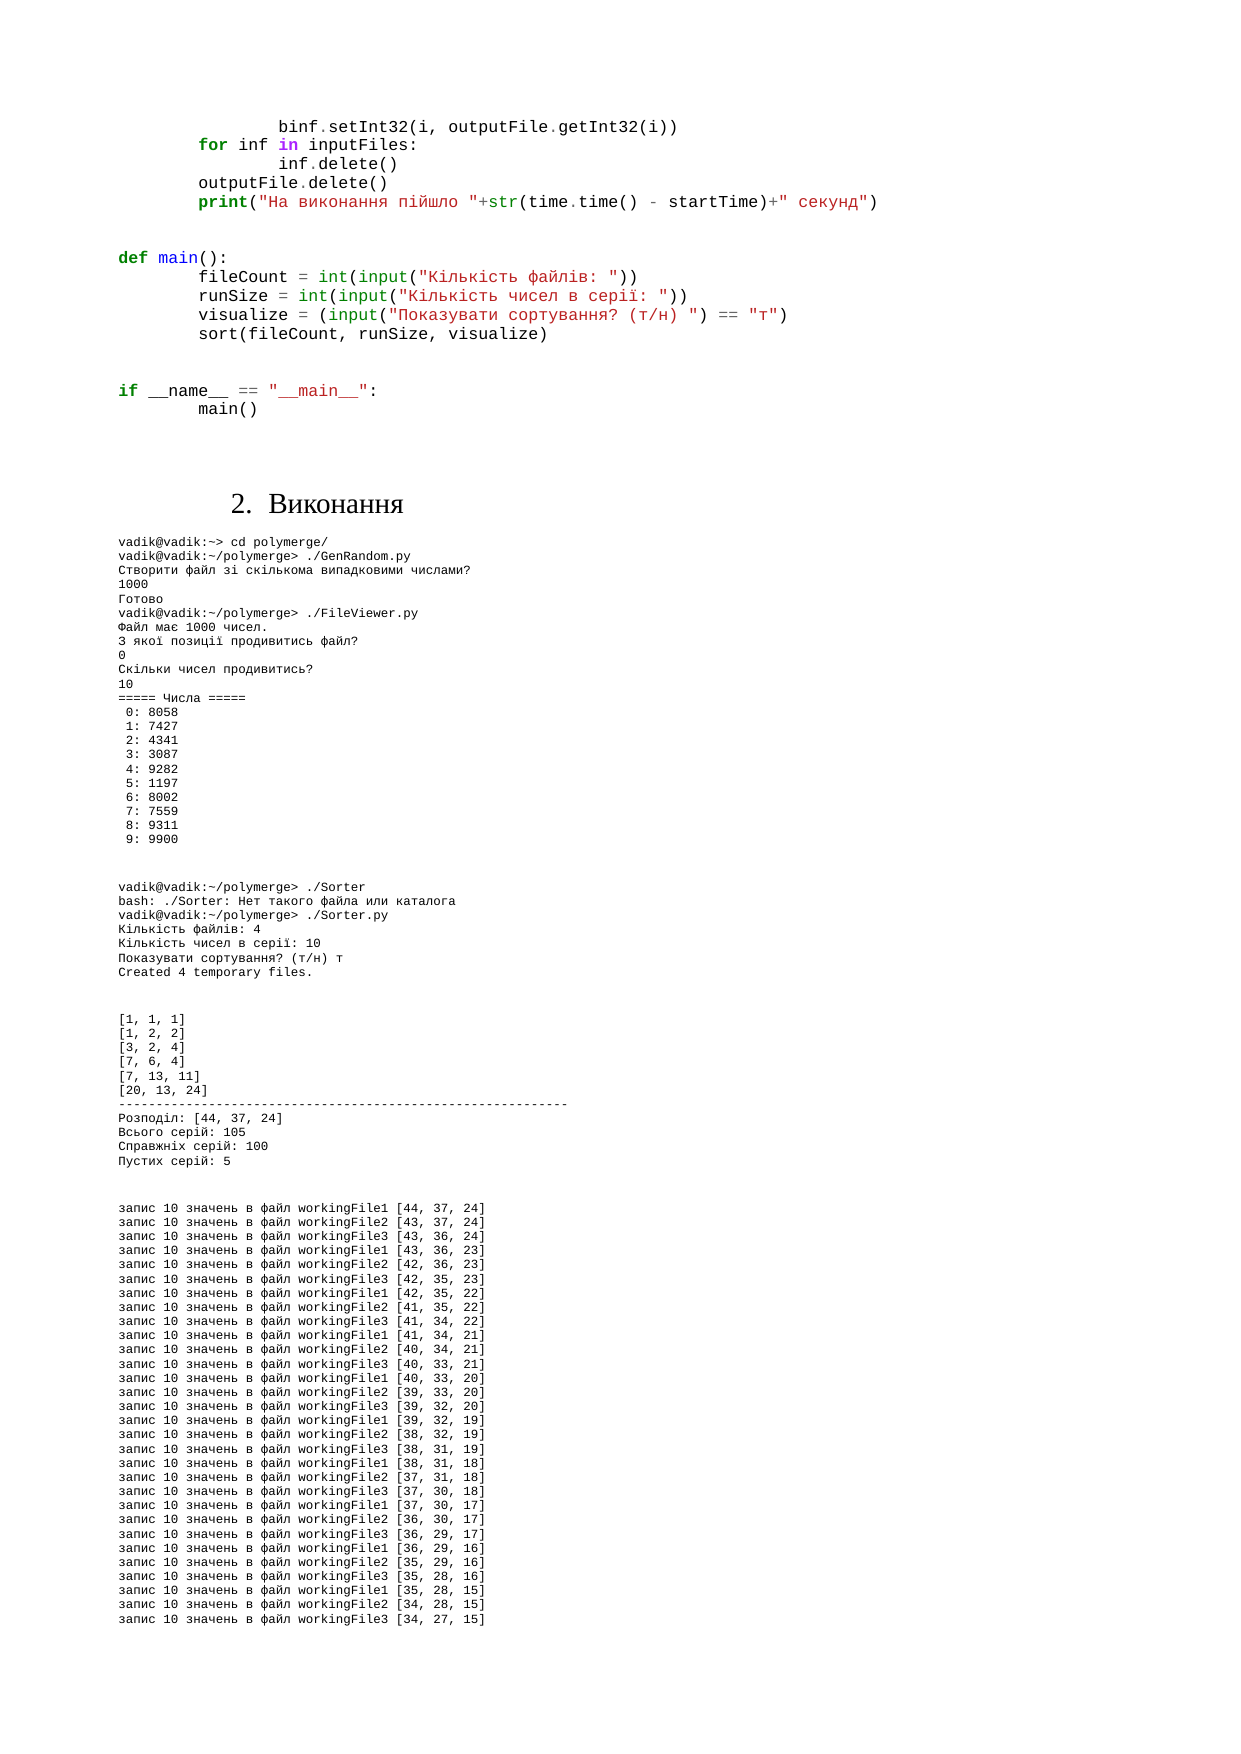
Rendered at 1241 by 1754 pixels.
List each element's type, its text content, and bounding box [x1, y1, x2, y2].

text Пустих серій: 5 [118, 1154, 1122, 1169]
text запис 10 значень в файл workingFile1 [43, 36, 23] [118, 1244, 1122, 1258]
text запис 10 значень в файл workingFile1 [40, 33, 20] [118, 1372, 1122, 1386]
text if __name__ == "__main__": [118, 382, 1122, 401]
text 3: 3087 [118, 748, 1122, 763]
text запис 10 значень в файл workingFile1 [37, 30, 17] [118, 1499, 1122, 1513]
text З якої позиції продивитись файл? [118, 635, 1122, 649]
text запис 10 значень в файл workingFile2 [38, 32, 19] [118, 1428, 1122, 1443]
text bash: ./Sorter: Нет такого файла или каталога [118, 895, 1122, 909]
text запис 10 значень в файл workingFile1 [42, 35, 22] [118, 1287, 1122, 1301]
text запис 10 значень в файл workingFile3 [43, 36, 24] [118, 1230, 1122, 1244]
text vadik@vadik:~> cd polymerge/ [118, 536, 1122, 550]
text Скільки чисел продивитись? [118, 663, 1122, 678]
text запис 10 значень в файл workingFile2 [42, 36, 23] [118, 1258, 1122, 1273]
text runSize = int(input("Кількість чисел в серії: ")) [118, 288, 1122, 307]
text Готово [118, 593, 1122, 607]
text 5: 1197 [118, 777, 1122, 791]
text visualize = (input("Показувати сортування? (т/н) ") == "т") [118, 307, 1122, 326]
text запис 10 значень в файл workingFile3 [37, 30, 18] [118, 1485, 1122, 1499]
text запис 10 значень в файл workingFile3 [41, 34, 22] [118, 1315, 1122, 1329]
text 6: 8002 [118, 791, 1122, 805]
text [7, 13, 11] [118, 1069, 1122, 1084]
text vadik@vadik:~/polymerge> ./FileViewer.py [118, 607, 1122, 621]
text запис 10 значень в файл workingFile1 [35, 28, 15] [118, 1584, 1122, 1598]
text запис 10 значень в файл workingFile1 [44, 37, 24] [118, 1202, 1122, 1216]
text запис 10 значень в файл workingFile3 [36, 29, 17] [118, 1528, 1122, 1542]
text запис 10 значень в файл workingFile2 [41, 35, 22] [118, 1301, 1122, 1315]
text запис 10 значень в файл workingFile3 [39, 32, 20] [118, 1400, 1122, 1414]
text запис 10 значень в файл workingFile3 [42, 35, 23] [118, 1273, 1122, 1287]
text vadik@vadik:~/polymerge> ./GenRandom.py [118, 550, 1122, 564]
text [20, 13, 24] [118, 1084, 1122, 1098]
text for inf in inputFiles: [118, 137, 1122, 156]
text запис 10 значень в файл workingFile2 [43, 37, 24] [118, 1216, 1122, 1230]
text inf.delete() [118, 156, 1122, 175]
text запис 10 значень в файл workingFile2 [40, 34, 21] [118, 1343, 1122, 1358]
text [1, 1, 1] [118, 1013, 1122, 1027]
text ===== Числа ===== [118, 692, 1122, 706]
text запис 10 значень в файл workingFile1 [38, 31, 18] [118, 1457, 1122, 1471]
text binf.setInt32(i, outputFile.getInt32(i)) [118, 118, 1122, 137]
text запис 10 значень в файл workingFile1 [41, 34, 21] [118, 1329, 1122, 1343]
text 0 [118, 649, 1122, 663]
text 2: 4341 [118, 734, 1122, 748]
text 1: 7427 [118, 720, 1122, 734]
text fileCount = int(input("Кількість файлів: ")) [118, 269, 1122, 288]
text запис 10 значень в файл workingFile3 [40, 33, 21] [118, 1358, 1122, 1372]
text print("На виконання пійшло "+str(time.time() - startTime)+" секунд") [118, 193, 1122, 212]
text запис 10 значень в файл workingFile3 [35, 28, 16] [118, 1570, 1122, 1584]
text запис 10 значень в файл workingFile1 [39, 32, 19] [118, 1414, 1122, 1428]
text запис 10 значень в файл workingFile2 [37, 31, 18] [118, 1471, 1122, 1485]
text запис 10 значень в файл workingFile1 [36, 29, 16] [118, 1542, 1122, 1556]
text ------------------------------------------------------------ [118, 1098, 1122, 1112]
text 9: 9900 [118, 833, 1122, 848]
text запис 10 значень в файл workingFile2 [36, 30, 17] [118, 1513, 1122, 1528]
text 0: 8058 [118, 706, 1122, 720]
text 7: 7559 [118, 805, 1122, 819]
text vadik@vadik:~/polymerge> ./Sorter [118, 881, 1122, 895]
text запис 10 значень в файл workingFile2 [35, 29, 16] [118, 1556, 1122, 1570]
text [3, 2, 4] [118, 1041, 1122, 1055]
text main() [118, 401, 1122, 420]
text Справжніх серій: 100 [118, 1140, 1122, 1154]
text Кількість файлів: 4 [118, 923, 1122, 937]
text [7, 6, 4] [118, 1055, 1122, 1069]
text 4: 9282 [118, 763, 1122, 777]
list Виконання [231, 486, 1122, 519]
text 10 [118, 678, 1122, 692]
text Created 4 temporary files. [118, 966, 1122, 980]
text outputFile.delete() [118, 175, 1122, 193]
text запис 10 значень в файл workingFile3 [38, 31, 19] [118, 1443, 1122, 1457]
text [1, 2, 2] [118, 1027, 1122, 1041]
text Всього серій: 105 [118, 1126, 1122, 1140]
text Розподіл: [44, 37, 24] [118, 1112, 1122, 1126]
text Створити файл зі скількома випадковими числами? [118, 564, 1122, 578]
text Показувати сортування? (т/н) т [118, 952, 1122, 966]
text 8: 9311 [118, 819, 1122, 833]
text sort(fileCount, runSize, visualize) [118, 326, 1122, 344]
text запис 10 значень в файл workingFile2 [39, 33, 20] [118, 1386, 1122, 1400]
text def main(): [118, 250, 1122, 269]
text Файл має 1000 чисел. [118, 621, 1122, 635]
text 1000 [118, 578, 1122, 593]
text vadik@vadik:~/polymerge> ./Sorter.py [118, 909, 1122, 923]
text запис 10 значень в файл workingFile2 [34, 28, 15] [118, 1598, 1122, 1613]
text запис 10 значень в файл workingFile3 [34, 27, 15] [118, 1613, 1122, 1627]
text Кількість чисел в серії: 10 [118, 937, 1122, 952]
